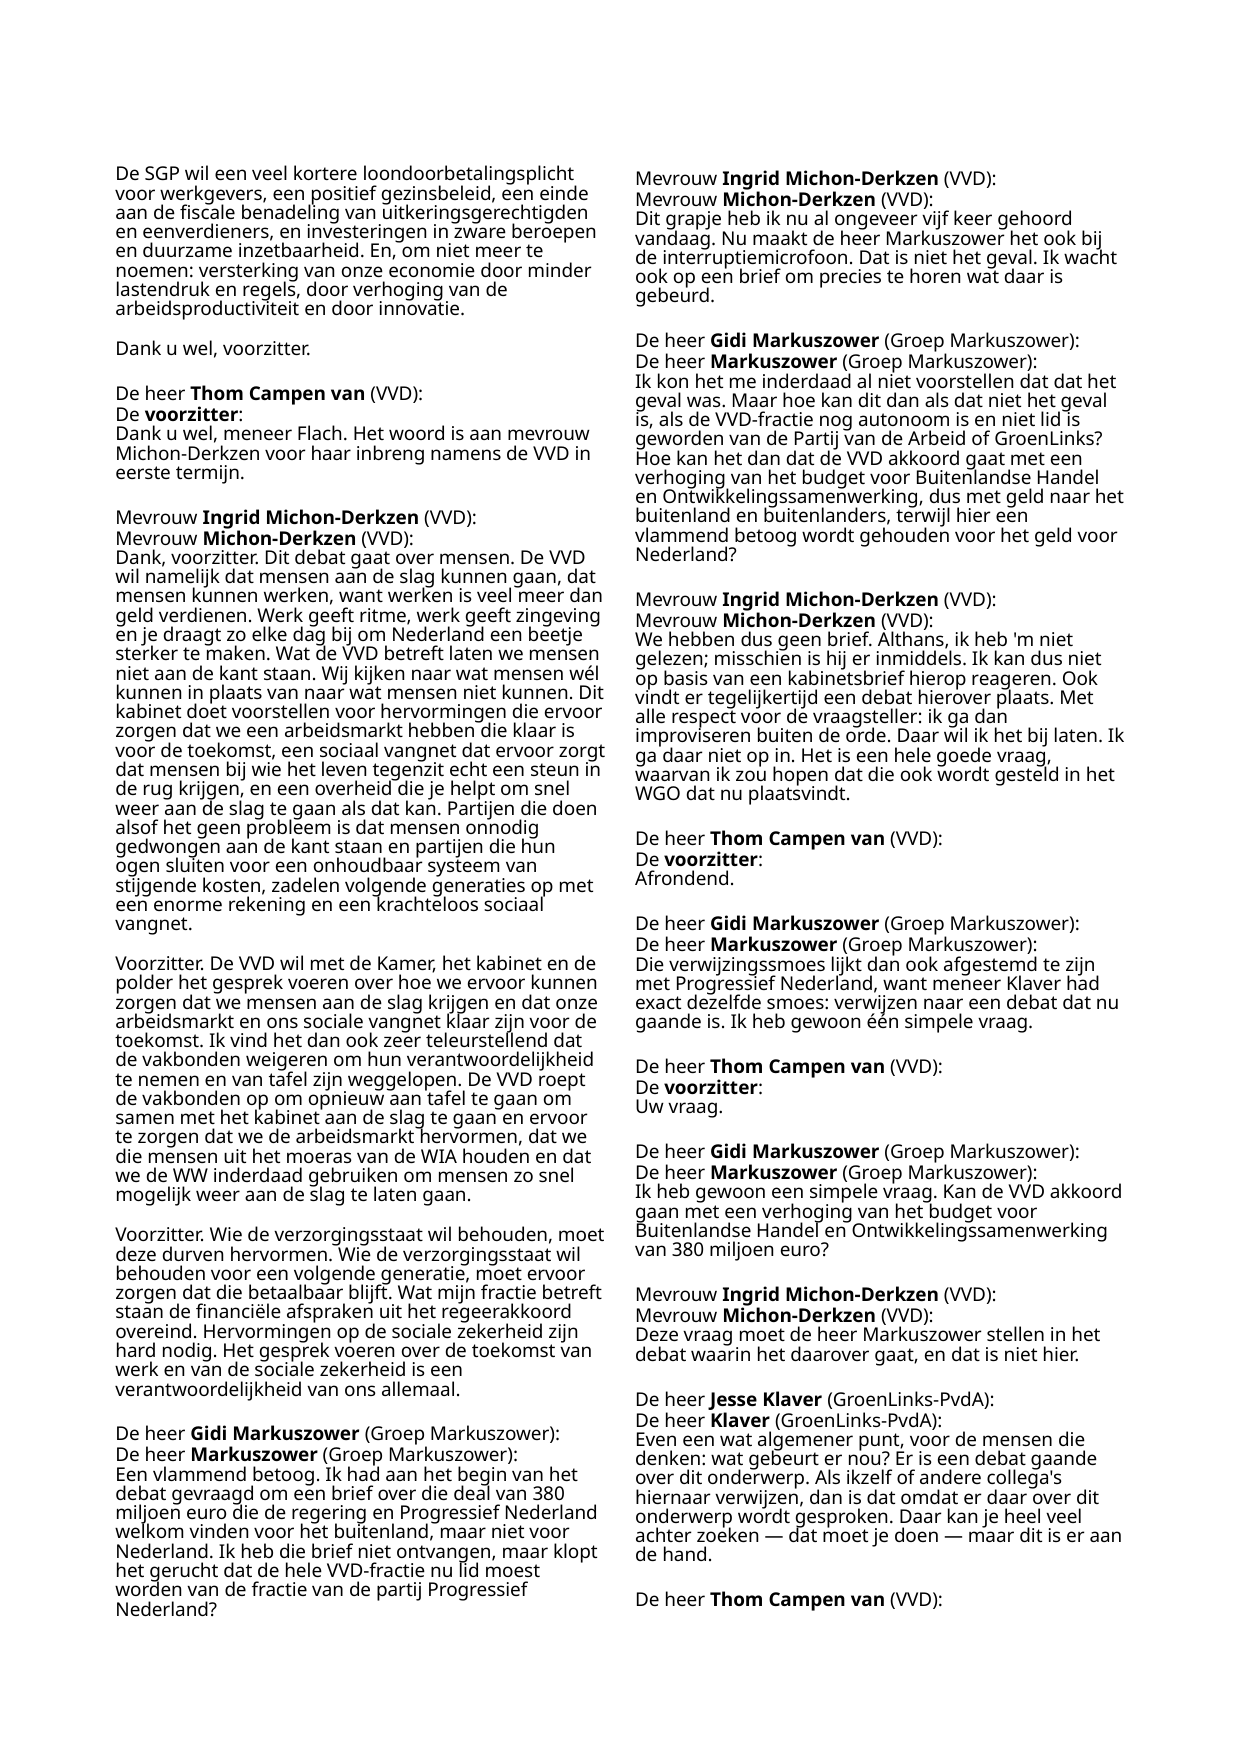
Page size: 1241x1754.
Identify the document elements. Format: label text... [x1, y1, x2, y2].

text De heer Gidi Markuszower (Groep Markuszower): [115, 1421, 605, 1446]
text De voorzitter: [635, 1079, 1125, 1098]
text Dit grapje heb ik nu al ongeveer vijf keer gehoord vandaag. Nu maakt de heer Markuszower het ook bij de interruptiemicrofoon. Dat is niet het geval. Ik wacht ook op een brief om precies te horen wat daar is gebeurd. [635, 210, 1125, 307]
text Mevrouw Michon-Derkzen (VVD): [115, 530, 605, 549]
text Mevrouw Ingrid Michon-Derkzen (VVD): [635, 586, 1125, 612]
text Ik heb gewoon een simpele vraag. Kan de VVD akkoord gaan met een verhoging van het budget voor Buitenlandse Handel en Ontwikkelingssamenwerking van 380 miljoen euro? [635, 1183, 1125, 1261]
text De heer Thom Campen van (VVD): [635, 825, 1125, 851]
text De heer Klaver (GroenLinks-PvdA): [635, 1412, 1125, 1431]
text Voorzitter. Wie de verzorgingsstaat wil behouden, moet deze durven hervormen. Wie de verzorgingsstaat wil behouden voor een volgende generatie, moet ervoor zorgen dat die betaalbaar blijft. Wat mijn fractie betreft staan de financiële afspraken uit het regeerakkoord overeind. Hervormingen op de sociale zekerheid zijn hard nodig. Het gesprek voeren over de toekomst van werk en van de sociale zekerheid is een verantwoordelijkheid van ons allemaal. [115, 1226, 605, 1400]
text Mevrouw Michon-Derkzen (VVD): [635, 1307, 1125, 1326]
text Uw vraag. [635, 1098, 1125, 1118]
text Mevrouw Michon-Derkzen (VVD): [635, 612, 1125, 631]
text Mevrouw Ingrid Michon-Derkzen (VVD): [635, 165, 1125, 191]
text De voorzitter: [635, 851, 1125, 870]
text Dank u wel, voorzitter. [115, 340, 605, 359]
text Mevrouw Ingrid Michon-Derkzen (VVD): [635, 1281, 1125, 1307]
text Dank, voorzitter. Dit debat gaat over mensen. De VVD wil namelijk dat mensen aan de slag kunnen gaan, dat mensen kunnen werken, want werken is veel meer dan geld verdienen. Werk geeft ritme, werk geeft zingeving en je draagt zo elke dag bij om Nederland een beetje sterker te maken. Wat de VVD betreft laten we mensen niet aan de kant staan. Wij kijken naar wat mensen wél kunnen in plaats van naar wat mensen niet kunnen. Dit kabinet doet voorstellen voor hervormingen die ervoor zorgen dat we een arbeidsmarkt hebben die klaar is voor de toekomst, een sociaal vangnet dat ervoor zorgt dat mensen bij wie het leven tegenzit echt een steun in de rug krijgen, en een overheid die je helpt om snel weer aan de slag te gaan als dat kan. Partijen die doen alsof het geen probleem is dat mensen onnodig gedwongen aan de kant staan en partijen die hun ogen sluiten voor een onhoudbaar systeem van stijgende kosten, zadelen volgende generaties op met een enorme rekening en een krachteloos sociaal vangnet. [115, 549, 605, 934]
text Mevrouw Michon-Derkzen (VVD): [635, 191, 1125, 210]
text De heer Markuszower (Groep Markuszower): [635, 936, 1125, 956]
text Voorzitter. De VVD wil met de Kamer, het kabinet en de polder het gesprek voeren over hoe we ervoor kunnen zorgen dat we mensen aan de slag krijgen en dat onze arbeidsmarkt en ons sociale vangnet klaar zijn voor de toekomst. Ik vind het dan ook zeer teleurstellend dat de vakbonden weigeren om hun verantwoordelijkheid te nemen en van tafel zijn weggelopen. De VVD roept de vakbonden op om opnieuw aan tafel te gaan om samen met het kabinet aan de slag te gaan en ervoor te zorgen dat we de arbeidsmarkt hervormen, dat we die mensen uit het moeras van de WIA houden en dat we de WW inderdaad gebruiken om mensen zo snel mogelijk weer aan de slag te laten gaan. [115, 955, 605, 1206]
text De voorzitter: [115, 406, 605, 425]
text De heer Gidi Markuszower (Groep Markuszower): [635, 911, 1125, 936]
text Mevrouw Ingrid Michon-Derkzen (VVD): [115, 504, 605, 530]
text De heer Markuszower (Groep Markuszower): [115, 1446, 605, 1466]
text Afrondend. [635, 870, 1125, 890]
text De heer Gidi Markuszower (Groep Markuszower): [635, 1138, 1125, 1164]
text De heer Thom Campen van (VVD): [635, 1053, 1125, 1079]
text Een vlammend betoog. Ik had aan het begin van het debat gevraagd om een brief over die deal van 380 miljoen euro die de regering en Progressief Nederland welkom vinden voor het buitenland, maar niet voor Nederland. Ik heb die brief niet ontvangen, maar klopt het gerucht dat de hele VVD-fractie nu lid moest worden van de fractie van de partij Progressief Nederland? [115, 1466, 605, 1620]
text De heer Gidi Markuszower (Groep Markuszower): [635, 328, 1125, 353]
text De heer Markuszower (Groep Markuszower): [635, 1164, 1125, 1183]
text Die verwijzingssmoes lijkt dan ook afgestemd te zijn met Progressief Nederland, want meneer Klaver had exact dezelfde smoes: verwijzen naar een debat dat nu gaande is. Ik heb gewoon één simpele vraag. [635, 956, 1125, 1033]
text Deze vraag moet de heer Markuszower stellen in het debat waarin het daarover gaat, en dat is niet hier. [635, 1326, 1125, 1365]
text De heer Markuszower (Groep Markuszower): [635, 353, 1125, 373]
text De SGP wil een veel kortere loondoorbetalingsplicht voor werkgevers, een positief gezinsbeleid, een einde aan de fiscale benadeling van uitkeringsgerechtigden en eenverdieners, en investeringen in zware beroepen en duurzame inzetbaarheid. En, om niet meer te noemen: versterking van onze economie door minder lastendruk en regels, door verhoging van de arbeidsproductiviteit en door innovatie. [115, 165, 605, 319]
text We hebben dus geen brief. Althans, ik heb 'm niet gelezen; misschien is hij er inmiddels. Ik kan dus niet op basis van een kabinetsbrief hierop reageren. Ook vindt er tegelijkertijd een debat hierover plaats. Met alle respect voor de vraagsteller: ik ga dan improviseren buiten de orde. Daar wil ik het bij laten. Ik ga daar niet op in. Het is een hele goede vraag, waarvan ik zou hopen dat die ook wordt gesteld in het WGO dat nu plaatsvindt. [635, 631, 1125, 804]
text Dank u wel, meneer Flach. Het woord is aan mevrouw Michon-Derkzen voor haar inbreng namens de VVD in eerste termijn. [115, 425, 605, 483]
text Even een wat algemener punt, voor de mensen die denken: wat gebeurt er nou? Er is een debat gaande over dit onderwerp. Als ikzelf of andere collega's hiernaar verwijzen, dan is dat omdat er daar over dit onderwerp wordt gesproken. Daar kan je heel veel achter zoeken — dat moet je doen — maar dit is er aan de hand. [635, 1431, 1125, 1566]
text De heer Thom Campen van (VVD): [635, 1587, 1125, 1612]
text De heer Thom Campen van (VVD): [115, 380, 605, 406]
text De heer Jesse Klaver (GroenLinks-PvdA): [635, 1386, 1125, 1412]
text Ik kon het me inderdaad al niet voorstellen dat dat het geval was. Maar hoe kan dit dan als dat niet het geval is, als de VVD-fractie nog autonoom is en niet lid is geworden van de Partij van de Arbeid of GroenLinks? Hoe kan het dan dat de VVD akkoord gaat met een verhoging van het budget voor Buitenlandse Handel en Ontwikkelingssamenwerking, dus met geld naar het buitenland en buitenlanders, terwijl hier een vlammend betoog wordt gehouden voor het geld voor Nederland? [635, 373, 1125, 565]
